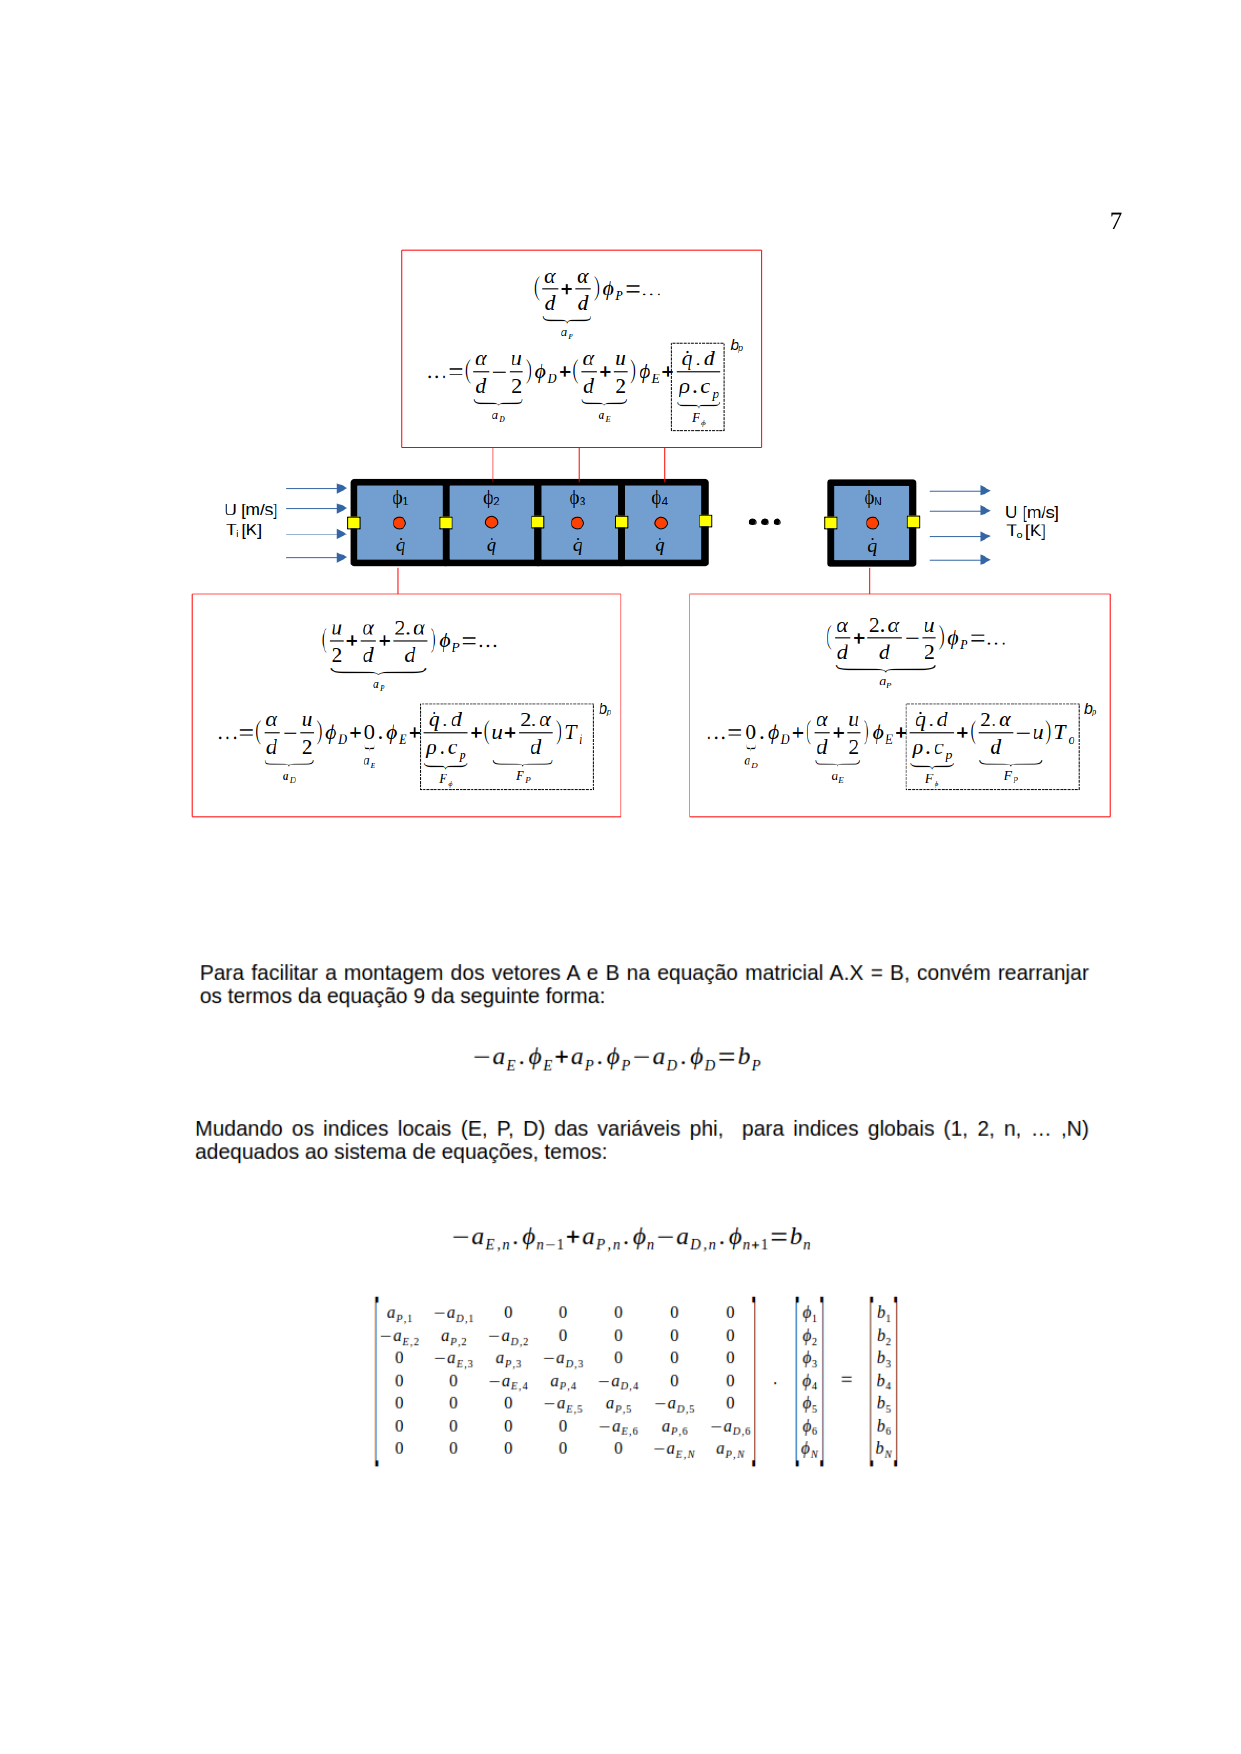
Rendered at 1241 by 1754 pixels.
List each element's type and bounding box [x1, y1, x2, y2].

picture [177, 235, 1123, 834]
picture [177, 942, 1123, 1499]
